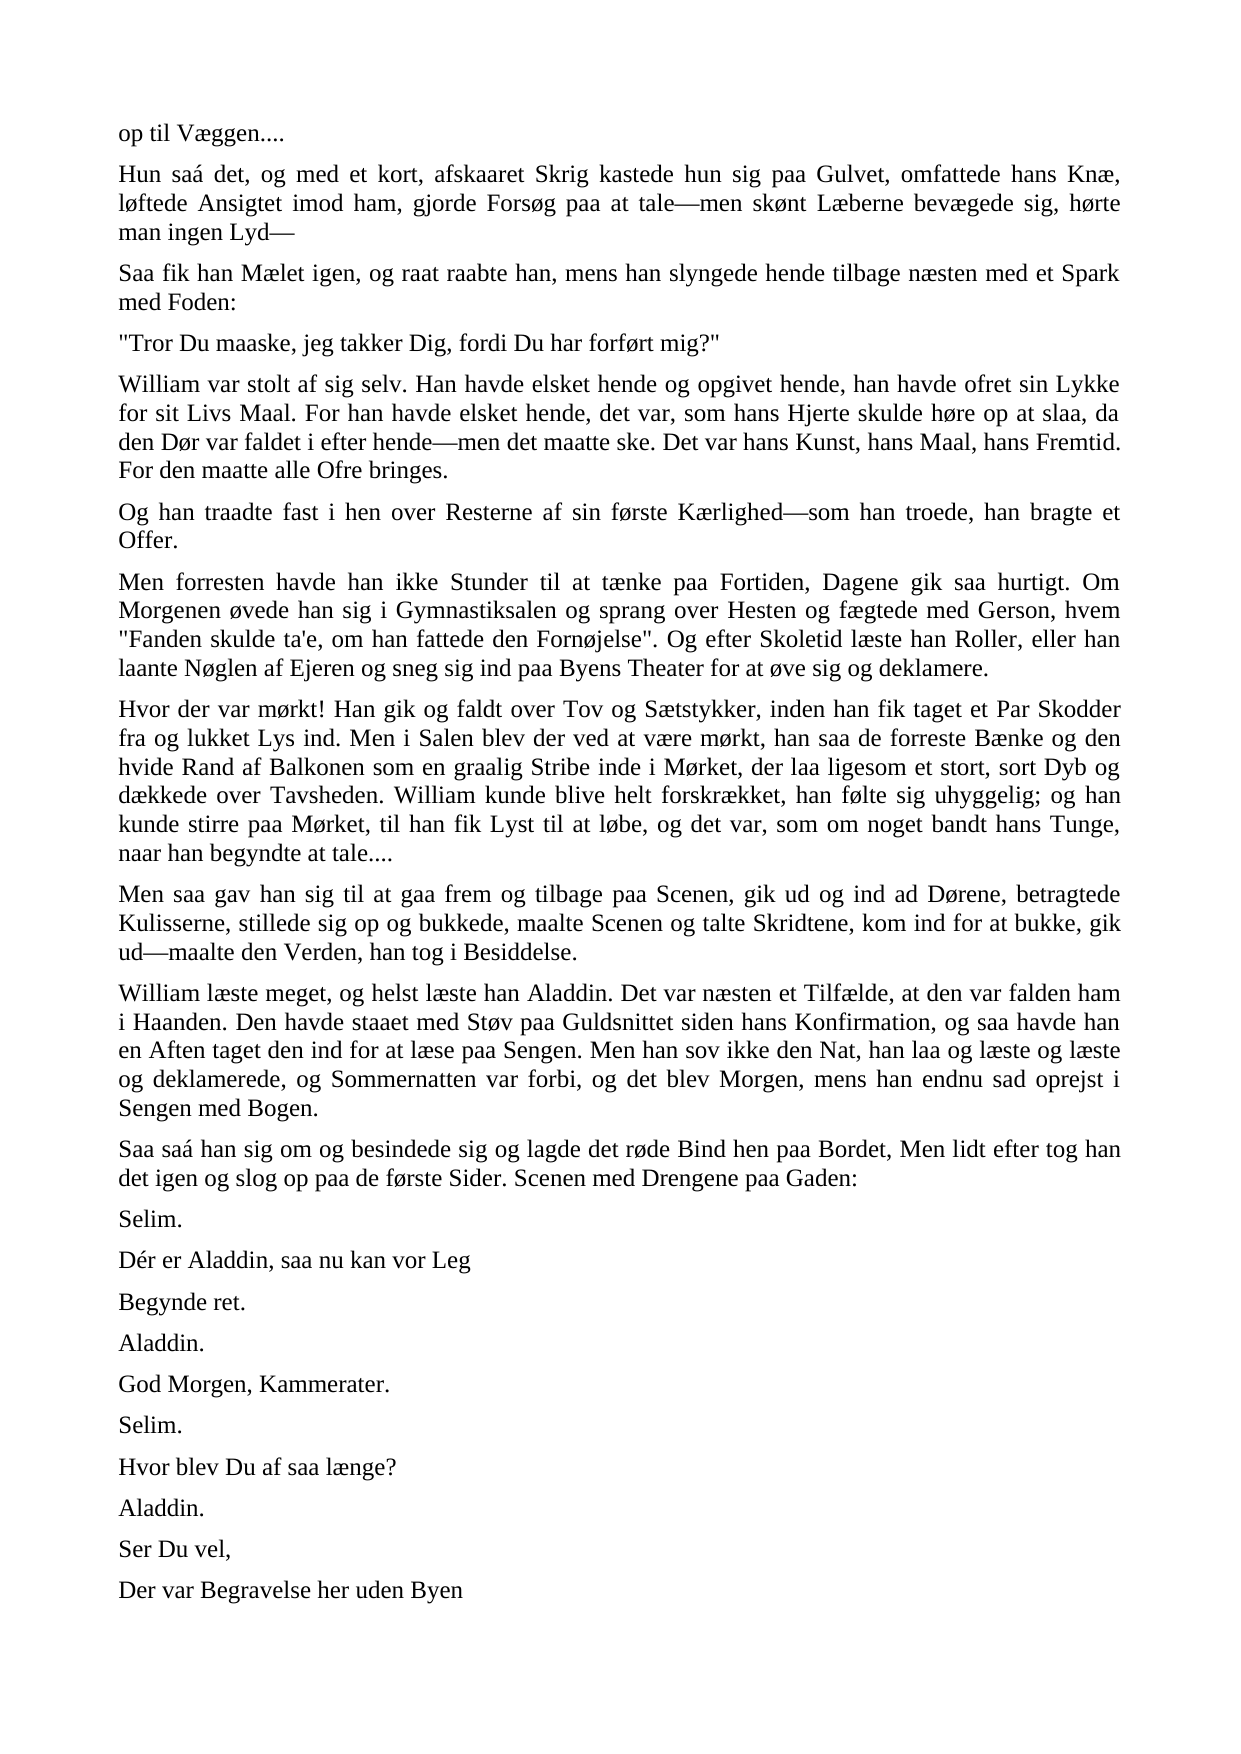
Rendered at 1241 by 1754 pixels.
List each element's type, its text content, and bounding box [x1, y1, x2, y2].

text Og han traadte fast i hen over Resterne af sin første Kærlighed—som han troede, han bragte et Offer. [118, 497, 1122, 554]
text William læste meget, og helst læste han Aladdin. Det var næsten et Tilfælde, at den var falden ham i Haanden. Den havde staaet med Støv paa Guldsnittet siden hans Konfirmation, og saa havde han en Aften taget den ind for at læse paa Sengen. Men han sov ikke den Nat, han laa og læste og læste og deklamerede, og Sommernatten var forbi, og det blev Morgen, mens han endnu sad oprejst i Sengen med Bogen. [118, 978, 1122, 1122]
text Begynde ret. [118, 1287, 1122, 1316]
text Selim. [118, 1411, 1122, 1439]
text Hvor der var mørkt! Han gik og faldt over Tov og Sætstykker, inden han fik taget et Par Skodder fra og lukket Lys ind. Men i Salen blev der ved at være mørkt, han saa de forreste Bænke og den hvide Rand af Balkonen som en graalig Stribe inde i Mørket, der laa ligesom et stort, sort Dyb og dækkede over Tavsheden. William kunde blive helt forskrækket, han følte sig uhyggelig; og han kunde stirre paa Mørket, til han fik Lyst til at løbe, og det var, som om noget bandt hans Tunge, naar han begyndte at tale.... [118, 694, 1122, 867]
text Aladdin. [118, 1493, 1122, 1522]
text Men saa gav han sig til at gaa frem og tilbage paa Scenen, gik ud og ind ad Dørene, betragtede Kulisserne, stillede sig op og bukkede, maalte Scenen og talte Skridtene, kom ind for at bukke, gik ud—maalte den Verden, han tog i Besiddelse. [118, 879, 1122, 966]
text Saa fik han Mælet igen, og raat raabte han, mens han slyngede hende tilbage næsten med et Spark med Foden: [118, 258, 1122, 316]
text Aladdin. [118, 1328, 1122, 1357]
text "Tror Du maaske, jeg takker Dig, fordi Du har forført mig?" [118, 328, 1122, 357]
text Selim. [118, 1204, 1122, 1233]
text Men forresten havde han ikke Stunder til at tænke paa Fortiden, Dagene gik saa hurtigt. Om Morgenen øvede han sig i Gymnastiksalen og sprang over Hesten og fægtede med Gerson, hvem "Fanden skulde ta'e, om han fattede den Fornøjelse". Og efter Skoletid læste han Roller, eller han laante Nøglen af Ejeren og sneg sig ind paa Byens Theater for at øve sig og deklamere. [118, 567, 1122, 682]
text Hun saá det, og med et kort, afskaaret Skrig kastede hun sig paa Gulvet, omfattede hans Knæ, løftede Ansigtet imod ham, gjorde Forsøg paa at tale—men skønt Læberne bevægede sig, hørte man ingen Lyd— [118, 159, 1122, 246]
text Saa saá han sig om og besindede sig og lagde det røde Bind hen paa Bordet, Men lidt efter tog han det igen og slog op paa de første Sider. Scenen med Drengene paa Gaden: [118, 1134, 1122, 1192]
text God Morgen, Kammerater. [118, 1369, 1122, 1398]
text Dér er Aladdin, saa nu kan vor Leg [118, 1246, 1122, 1274]
text Ser Du vel, [118, 1534, 1122, 1563]
text op til Væggen.... [118, 118, 1122, 147]
text William var stolt af sig selv. Han havde elsket hende og opgivet hende, han havde ofret sin Lykke for sit Livs Maal. For han havde elsket hende, det var, som hans Hjerte skulde høre op at slaa, da den Dør var faldet i efter hende—men det maatte ske. Det var hans Kunst, hans Maal, hans Fremtid. For den maatte alle Ofre bringes. [118, 369, 1122, 484]
text Der var Begravelse her uden Byen [118, 1576, 1122, 1604]
text Hvor blev Du af saa længe? [118, 1452, 1122, 1481]
